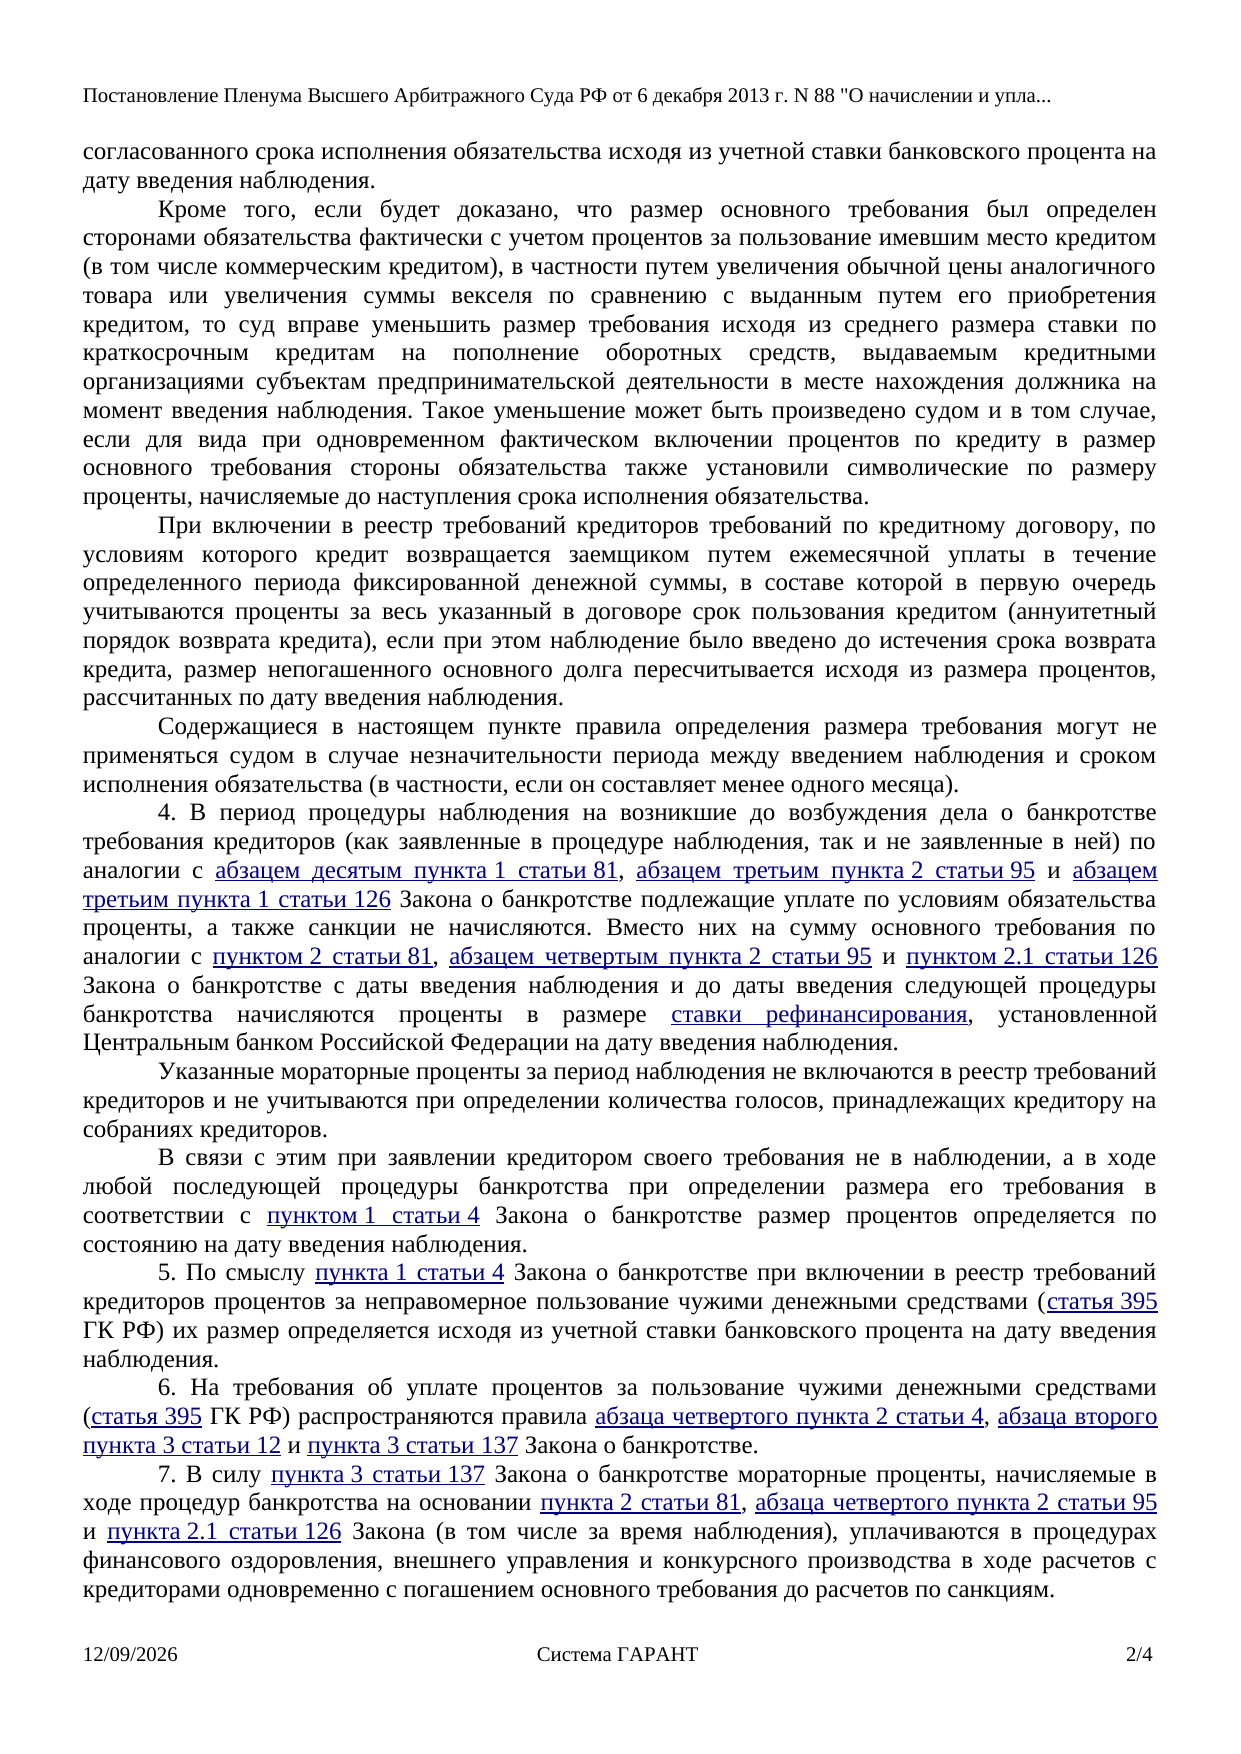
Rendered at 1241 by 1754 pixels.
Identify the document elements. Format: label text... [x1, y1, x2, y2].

text Содержащиеся в настоящем пункте правила определения размера требования могут не применяться судом в случае незначительности периода между введением наблюдения и сроком исполнения обязательства (в частности, если он составляет менее одного месяца). [83, 711, 1157, 797]
text согласованного срока исполнения обязательства исходя из учетной ставки банковского процента на дату введения наблюдения. [83, 136, 1157, 194]
text Указанные мораторные проценты за период наблюдения не включаются в реестр требований кредиторов и не учитываются при определении количества голосов, принадлежащих кредитору на собраниях кредиторов. [83, 1056, 1157, 1142]
text При включении в реестр требований кредиторов требований по кредитному договору, по условиям которого кредит возвращается заемщиком путем ежемесячной уплаты в течение определенного периода фиксированной денежной суммы, в составе которой в первую очередь учитываются проценты за весь указанный в договоре срок пользования кредитом (аннуитетный порядок возврата кредита), если при этом наблюдение было введено до истечения срока возврата кредита, размер непогашенного основного долга пересчитывается исходя из размера процентов, рассчитанных по дату введения наблюдения. [83, 510, 1157, 711]
text 7. В силу пункта 3 статьи 137 Закона о банкротстве мораторные проценты, начисляемые в ходе процедур банкротства на основании пункта 2 статьи 81, абзаца четвертого пункта 2 статьи 95 и пункта 2.1 статьи 126 Закона (в том числе за время наблюдения), уплачиваются в процедурах финансового оздоровления, внешнего управления и конкурсного производства в ходе расчетов с кредиторами одновременно с погашением основного требования до расчетов по санкциям. [83, 1459, 1157, 1602]
text 4. В период процедуры наблюдения на возникшие до возбуждения дела о банкротстве требования кредиторов (как заявленные в процедуре наблюдения, так и не заявленные в ней) по аналогии с абзацем десятым пункта 1 статьи 81, абзацем третьим пункта 2 статьи 95 и абзацем третьим пункта 1 статьи 126 Закона о банкротстве подлежащие уплате по условиям обязательства проценты, а также санкции не начисляются. Вместо них на сумму основного требования по аналогии с пунктом 2 статьи 81, абзацем четвертым пункта 2 статьи 95 и пунктом 2.1 статьи 126 Закона о банкротстве с даты введения наблюдения и до даты введения следующей процедуры банкротства начисляются проценты в размере ставки рефинансирования, установленной Центральным банком Российской Федерации на дату введения наблюдения. [83, 797, 1157, 1056]
text В связи с этим при заявлении кредитором своего требования не в наблюдении, а в ходе любой последующей процедуры банкротства при определении размера его требования в соответствии с пунктом 1 статьи 4 Закона о банкротстве размер процентов определяется по состоянию на дату введения наблюдения. [83, 1142, 1157, 1257]
text 6. На требования об уплате процентов за пользование чужими денежными средствами (статья 395 ГК РФ) распространяются правила абзаца четвертого пункта 2 статьи 4, абзаца второго пункта 3 статьи 12 и пункта 3 статьи 137 Закона о банкротстве. [83, 1372, 1157, 1459]
text 5. По смыслу пункта 1 статьи 4 Закона о банкротстве при включении в реестр требований кредиторов процентов за неправомерное пользование чужими денежными средствами (статья 395 ГК РФ) их размер определяется исходя из учетной ставки банковского процента на дату введения наблюдения. [83, 1257, 1157, 1372]
text Кроме того, если будет доказано, что размер основного требования был определен сторонами обязательства фактически с учетом процентов за пользование имевшим место кредитом (в том числе коммерческим кредитом), в частности путем увеличения обычной цены аналогичного товара или увеличения суммы векселя по сравнению с выданным путем его приобретения кредитом, то суд вправе уменьшить размер требования исходя из среднего размера ставки по краткосрочным кредитам на пополнение оборотных средств, выдаваемым кредитными организациями субъектам предпринимательской деятельности в месте нахождения должника на момент введения наблюдения. Такое уменьшение может быть произведено судом и в том случае, если для вида при одновременном фактическом включении процентов по кредиту в размер основного требования стороны обязательства также установили символические по размеру проценты, начисляемые до наступления срока исполнения обязательства. [83, 194, 1157, 510]
